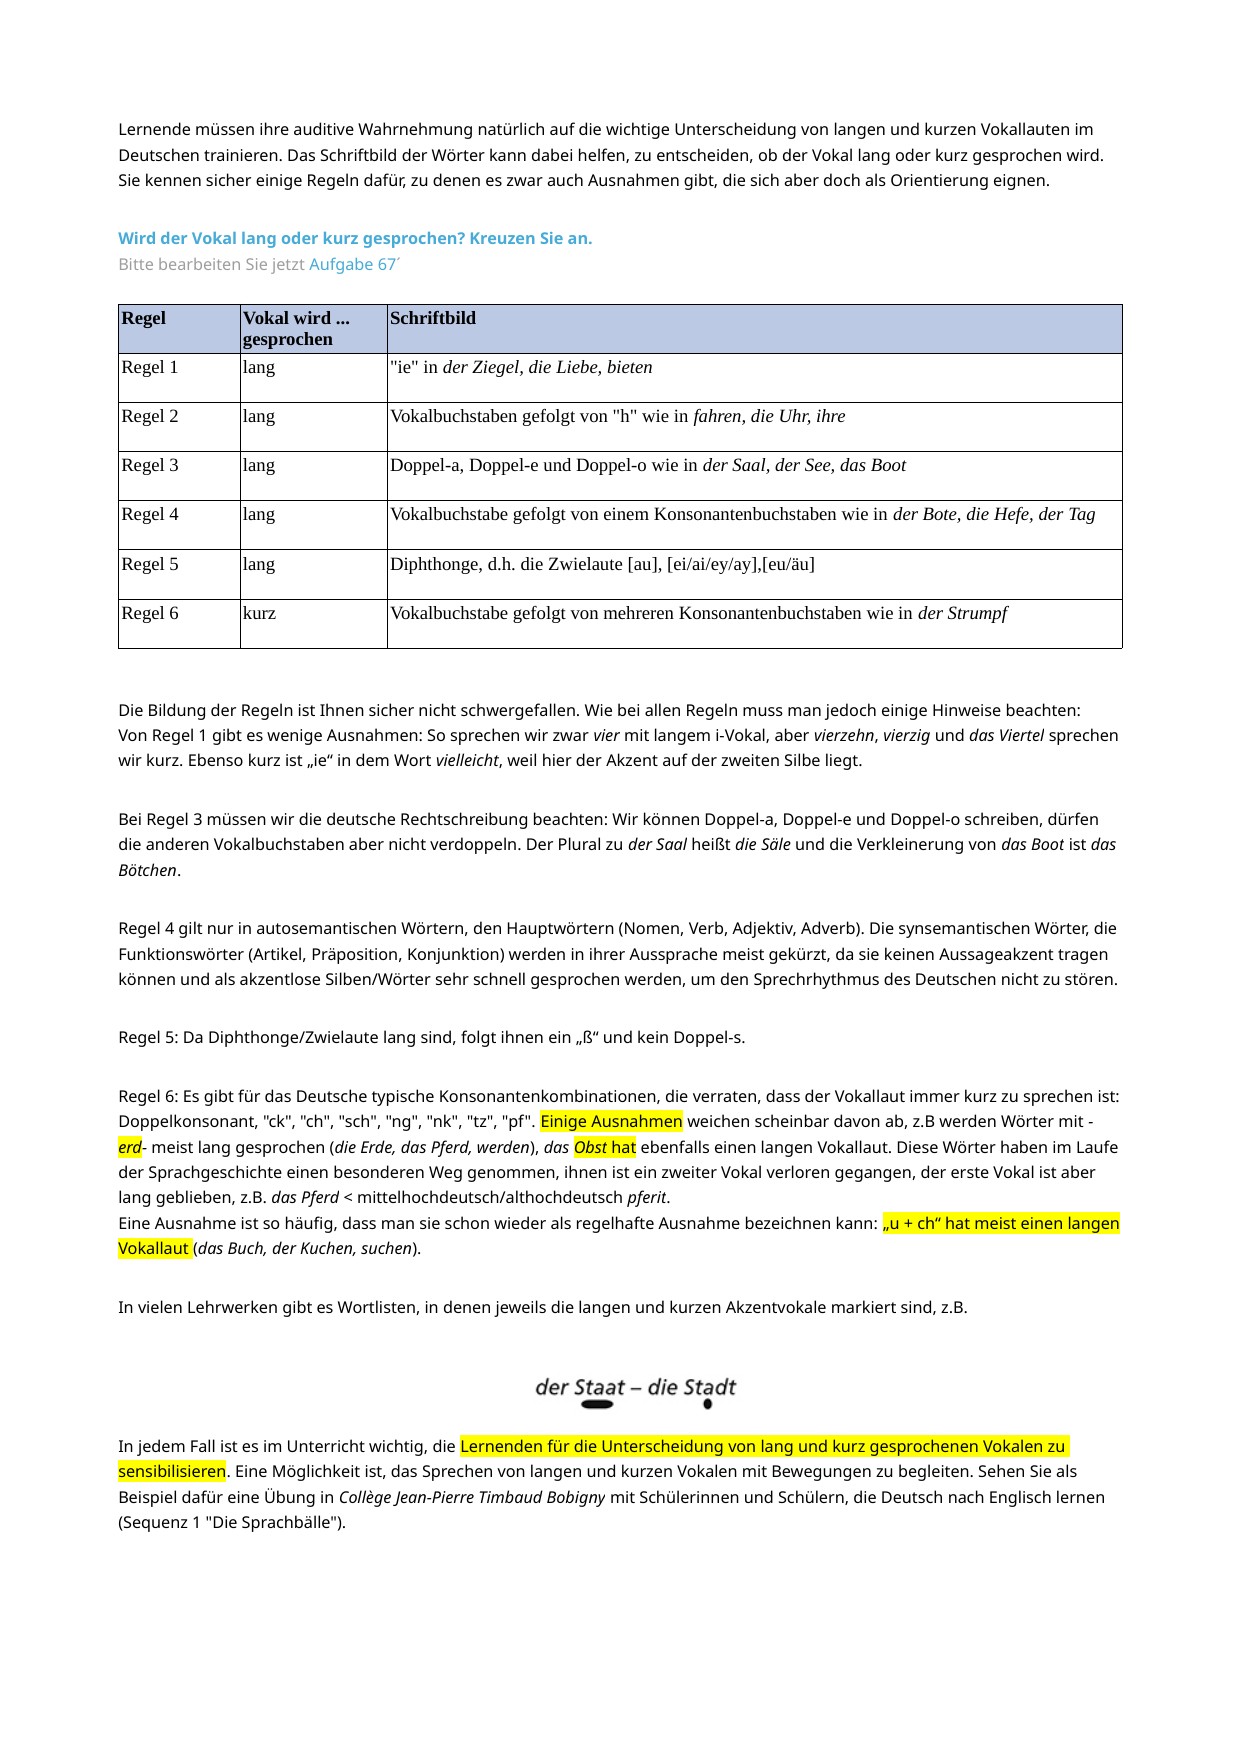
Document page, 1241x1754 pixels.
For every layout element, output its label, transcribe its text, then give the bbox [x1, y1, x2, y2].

table_header Schriftbild [388, 305, 1122, 353]
text Wird der Vokal lang oder kurz gesprochen? Kreuzen Sie an. [118, 227, 1122, 249]
text In vielen Lehrwerken gibt es Wortlisten, in denen jeweils die langen und kurzen Akzentvokale markiert sind, z.B. [118, 1296, 1122, 1318]
table_cell Vokalbuchstaben gefolgt von "h" wie in fahren, die Uhr, ihre [388, 403, 1122, 451]
text Regel 6: Es gibt für das Deutsche typische Konsonantenkombinationen, die verraten, dass der Vokallaut immer kurz zu sprechen ist: Doppelkonsonant, "ck", "ch", "sch", "ng", "nk", "tz", "pf". Einige Ausnahmen weichen scheinbar davon ab, z.B werden Wörter mit -erd- meist lang gesprochen (die Erde, das Pferd, werden), das Obst hat ebenfalls einen langen Vokallaut. Diese Wörter haben im Laufe der Sprachgeschichte einen besonderen Weg genommen, ihnen ist ein zweiter Vokal verloren gegangen, der erste Vokal ist aber lang geblieben, z.B. das Pferd < mittelhochdeutsch/althochdeutsch pferit. [118, 1085, 1122, 1209]
table_header [177, 525, 234, 546]
table_header [177, 476, 234, 497]
table_cell Doppel-a, Doppel-e und Doppel-o wie in der Saal, der See, das Boot [388, 452, 1122, 500]
table_header [177, 377, 234, 399]
table_header [121, 574, 177, 596]
table_cell Regel 2 [119, 403, 240, 451]
table_header [177, 623, 234, 645]
table_cell lang [241, 501, 387, 549]
table_cell kurz [241, 600, 387, 648]
text Lernende müssen ihre auditive Wahrnehmung natürlich auf die wichtige Unterscheidung von langen und kurzen Vokallauten im Deutschen trainieren. Das Schriftbild der Wörter kann dabei helfen, zu entscheiden, ob der Vokal lang oder kurz gesprochen wird. Sie kennen sicher einige Regeln dafür, zu denen es zwar auch Ausnahmen gibt, die sich aber doch als Orientierung eignen. [118, 118, 1122, 191]
table_header [121, 426, 177, 448]
table_cell Vokalbuchstabe gefolgt von einem Konsonantenbuchstaben wie in der Bote, die Hefe, der Tag [388, 501, 1122, 549]
picture [432, 1354, 808, 1431]
text Eine Ausnahme ist so häufig, dass man sie schon wieder als regelhafte Ausnahme bezeichnen kann: „u + ch“ hat meist einen langen Vokallaut (das Buch, der Kuchen, suchen). [118, 1212, 1122, 1259]
table_cell Regel 3 [119, 452, 240, 500]
table_cell Regel 6 [119, 600, 240, 648]
table_header [177, 426, 234, 448]
text Regel 4 gilt nur in autosemantischen Wörtern, den Hauptwörtern (Nomen, Verb, Adjektiv, Adverb). Die synsemantischen Wörter, die Funktionswörter (Artikel, Präposition, Konjunktion) werden in ihrer Aussprache meist gekürzt, da sie keinen Aussageakzent tragen können und als akzentlose Silben/Wörter sehr schnell gesprochen werden, um den Sprechrhythmus des Deutschen nicht zu stören. [118, 917, 1122, 990]
table_cell Vokalbuchstabe gefolgt von mehreren Konsonantenbuchstaben wie in der Strumpf [388, 600, 1122, 648]
table_cell lang [241, 452, 387, 500]
table_cell lang [241, 354, 387, 402]
text Regel 5: Da Diphthonge/Zwielaute lang sind, folgt ihnen ein „ß“ und kein Doppel-s. [118, 1026, 1122, 1049]
table_header [121, 377, 177, 399]
table_cell Regel 5 [119, 550, 240, 598]
table_cell lang [241, 550, 387, 598]
text In jedem Fall ist es im Unterricht wichtig, die Lernenden für die Unterscheidung von lang und kurz gesprochenen Vokalen zu sensibilisieren. Eine Möglichkeit ist, das Sprechen von langen und kurzen Vokalen mit Bewegungen zu begleiten. Sehen Sie als Beispiel dafür eine Übung in Collège Jean-Pierre Timbaud Bobigny mit Schülerinnen und Schülern, die Deutsch nach Englisch lernen (Sequenz 1 "Die Sprachbälle"). [118, 1435, 1122, 1533]
table_header [121, 525, 177, 546]
table_header [121, 623, 177, 645]
table_header [121, 476, 177, 497]
table_header [177, 574, 234, 596]
table_cell lang [241, 403, 387, 451]
table_cell Regel 4 [119, 501, 240, 549]
text Von Regel 1 gibt es wenige Ausnahmen: So sprechen wir zwar vier mit langem i-Vokal, aber vierzehn, vierzig und das Viertel sprechen wir kurz. Ebenso kurz ist „ie“ in dem Wort vielleicht, weil hier der Akzent auf der zweiten Silbe liegt. [118, 724, 1122, 772]
table_header Vokal wird ... gesprochen [241, 305, 387, 353]
text Die Bildung der Regeln ist Ihnen sicher nicht schwergefallen. Wie bei allen Regeln muss man jedoch einige Hinweise beachten: [118, 699, 1122, 721]
table_cell Regel 1 [119, 354, 240, 402]
table_cell "ie" in der Ziegel, die Liebe, bieten [388, 354, 1122, 402]
table_header Regel [119, 305, 240, 353]
text Bitte bearbeiten Sie jetzt Aufgabe 67´ [118, 253, 1122, 275]
text Bei Regel 3 müssen wir die deutsche Rechtschreibung beachten: Wir können Doppel-a, Doppel-e und Doppel-o schreiben, dürfen die anderen Vokalbuchstaben aber nicht verdoppeln. Der Plural zu der Saal heißt die Säle und die Verkleinerung von das Boot ist das Bötchen. [118, 808, 1122, 881]
table_cell Diphthonge, d.h. die Zwielaute [au], [ei/ai/ey/ay],[eu/äu] [388, 550, 1122, 598]
